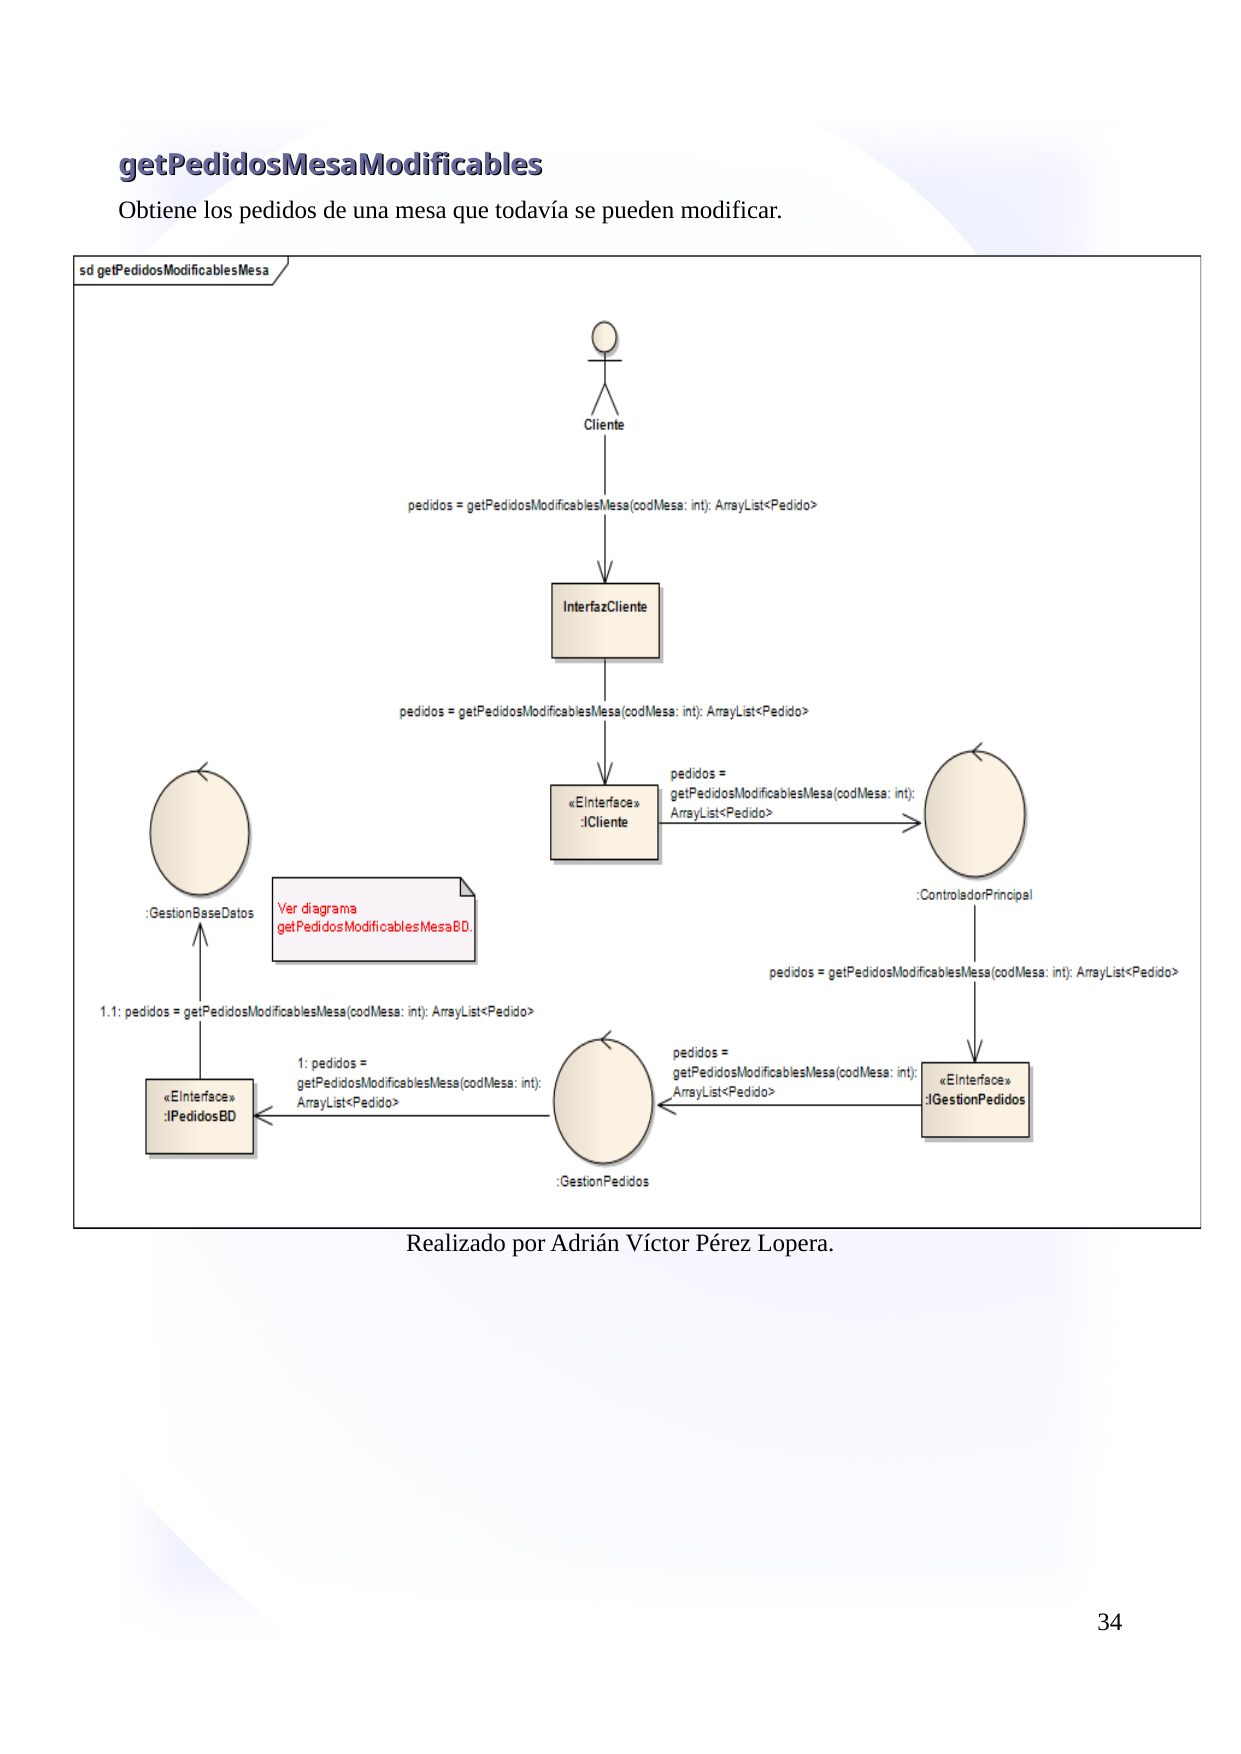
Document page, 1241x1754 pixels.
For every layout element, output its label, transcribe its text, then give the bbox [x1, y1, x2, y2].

text [118, 237, 1122, 255]
text Obtiene los pedidos de una mesa que todavía se pueden modificar. [118, 195, 1122, 224]
picture [118, 118, 1122, 143]
picture [72, 255, 1202, 1229]
picture [118, 224, 1122, 237]
subtitle getPedidosMesaModificables [118, 143, 1122, 183]
text Realizado por Adrián Víctor Pérez Lopera. [118, 1229, 1122, 1257]
picture [118, 183, 1122, 195]
picture [118, 1257, 1122, 1636]
